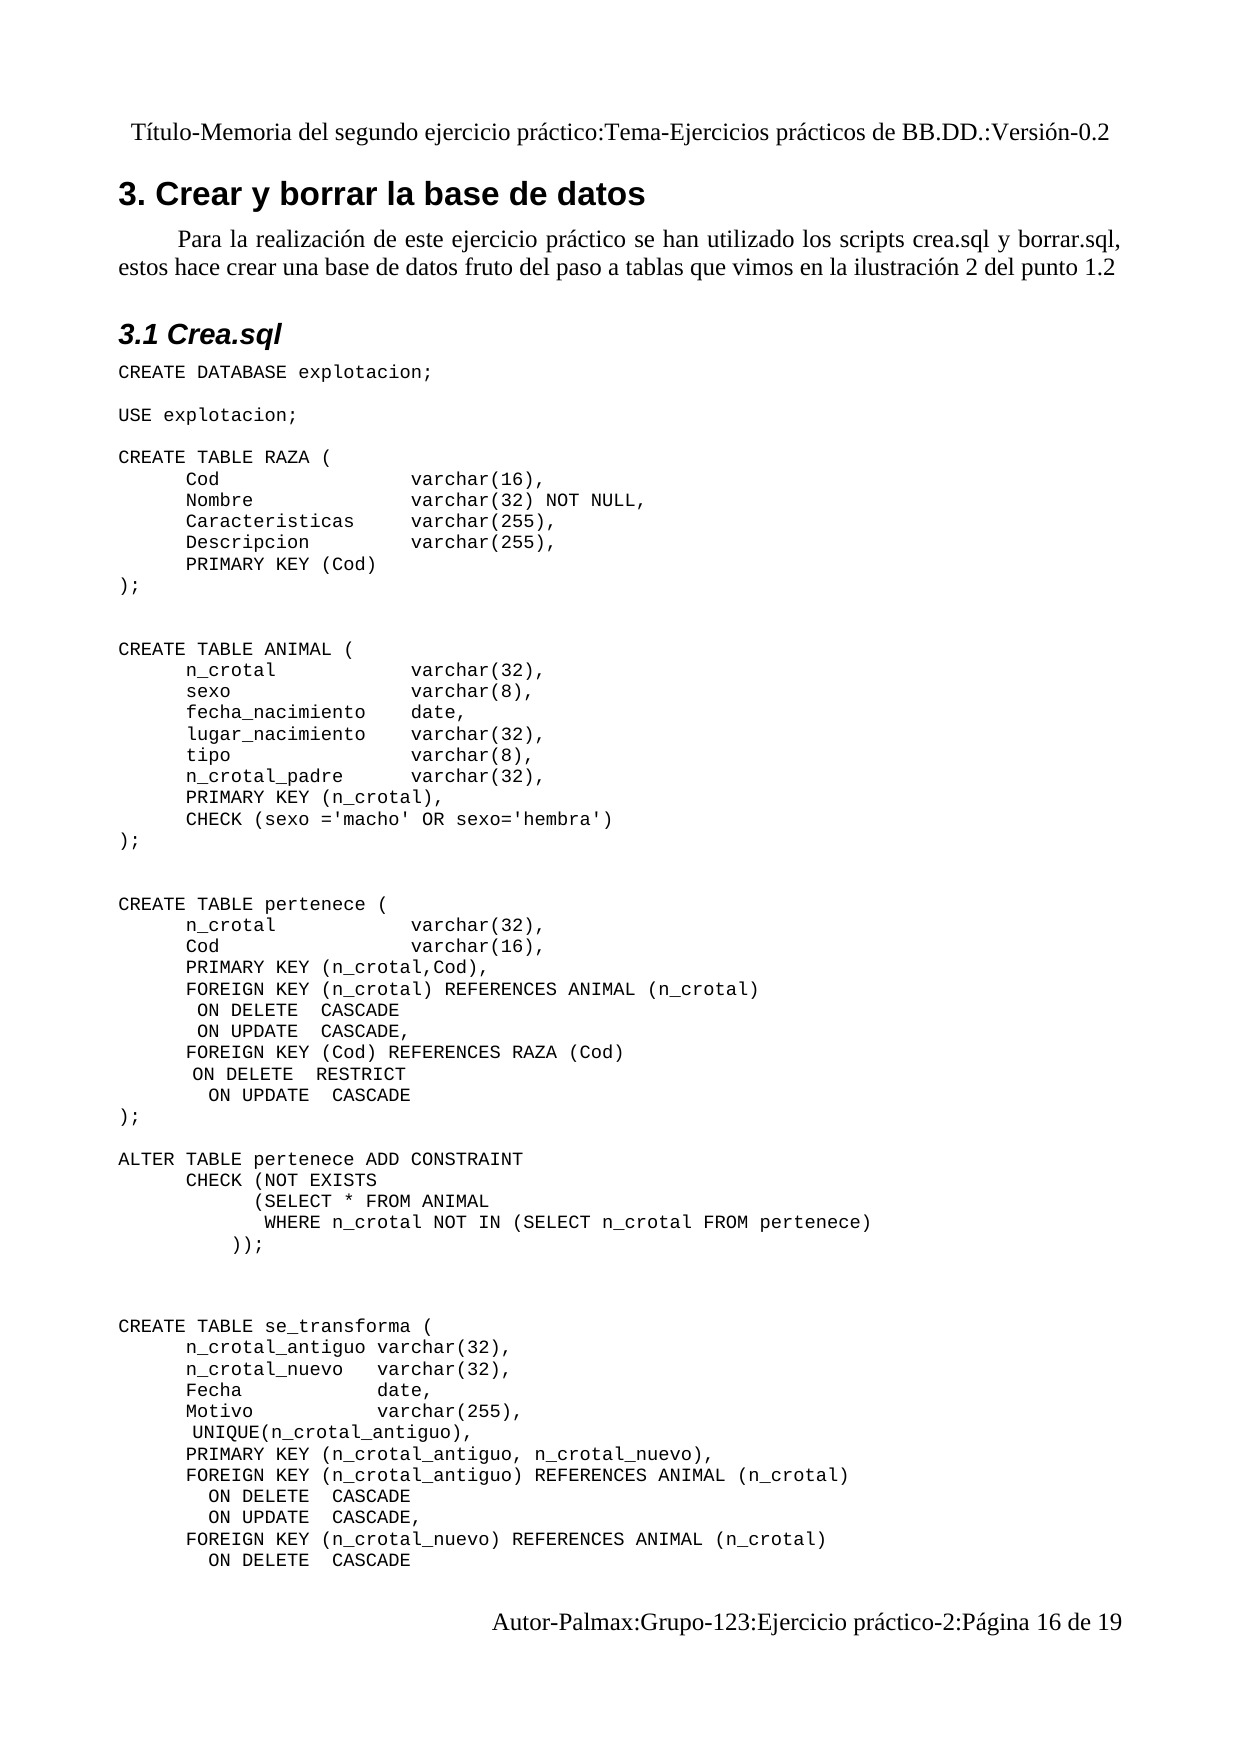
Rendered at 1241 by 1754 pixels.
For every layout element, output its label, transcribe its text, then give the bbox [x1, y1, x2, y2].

text CHECK (NOT EXISTS [118, 1171, 1122, 1192]
text Para la realización de este ejercicio práctico se han utilizado los scripts crea.sql y borrar.sql, estos hace crear una base de datos fruto del paso a tablas que vimos en la ilustración 2 del punto 1.2 [118, 225, 1122, 281]
text sexo varchar(8), [118, 682, 1122, 703]
text n_crotal_padre varchar(32), [118, 767, 1122, 788]
text CREATE TABLE pertenece ( [118, 894, 1122, 916]
text FOREIGN KEY (Cod) REFERENCES RAZA (Cod) [118, 1043, 1122, 1064]
text Motivo varchar(255), [118, 1402, 1122, 1423]
text )); [118, 1234, 1122, 1256]
text USE explotacion; [118, 406, 1122, 427]
text ); [118, 1107, 1122, 1128]
text ON DELETE CASCADE [118, 1001, 1122, 1022]
subtitle 3. Crear y borrar la base de datos [118, 175, 1122, 213]
text ON DELETE RESTRICT [118, 1064, 1122, 1086]
text ); [118, 576, 1122, 597]
text Cod varchar(16), [118, 469, 1122, 491]
text PRIMARY KEY (Cod) [118, 554, 1122, 576]
text FOREIGN KEY (n_crotal_nuevo) REFERENCES ANIMAL (n_crotal) [118, 1529, 1122, 1551]
text Cod varchar(16), [118, 937, 1122, 958]
text lugar_nacimiento varchar(32), [118, 724, 1122, 746]
text ON DELETE CASCADE [118, 1551, 1122, 1572]
text FOREIGN KEY (n_crotal_antiguo) REFERENCES ANIMAL (n_crotal) [118, 1466, 1122, 1487]
text n_crotal varchar(32), [118, 661, 1122, 682]
text ); [118, 831, 1122, 852]
text fecha_nacimiento date, [118, 703, 1122, 724]
text Fecha date, [118, 1381, 1122, 1402]
text Nombre varchar(32) NOT NULL, [118, 491, 1122, 512]
text CREATE TABLE RAZA ( [118, 448, 1122, 469]
text UNIQUE(n_crotal_antiguo), [118, 1423, 1122, 1444]
text ON UPDATE CASCADE, [118, 1022, 1122, 1043]
text PRIMARY KEY (n_crotal,Cod), [118, 958, 1122, 979]
text n_crotal_nuevo varchar(32), [118, 1359, 1122, 1381]
text tipo varchar(8), [118, 746, 1122, 767]
text CREATE TABLE ANIMAL ( [118, 639, 1122, 661]
text CREATE TABLE se_transforma ( [118, 1317, 1122, 1338]
text ON UPDATE CASCADE, [118, 1508, 1122, 1529]
subtitle 3.1 Crea.sql [118, 318, 1122, 351]
text Descripcion varchar(255), [118, 533, 1122, 554]
text Caracteristicas varchar(255), [118, 512, 1122, 533]
text PRIMARY KEY (n_crotal), [118, 788, 1122, 809]
text FOREIGN KEY (n_crotal) REFERENCES ANIMAL (n_crotal) [118, 979, 1122, 1001]
text ON UPDATE CASCADE [118, 1086, 1122, 1107]
text CHECK (sexo ='macho' OR sexo='hembra') [118, 809, 1122, 831]
text WHERE n_crotal NOT IN (SELECT n_crotal FROM pertenece) [118, 1213, 1122, 1234]
text n_crotal varchar(32), [118, 916, 1122, 937]
text ALTER TABLE pertenece ADD CONSTRAINT [118, 1149, 1122, 1171]
text ON DELETE CASCADE [118, 1487, 1122, 1508]
text CREATE DATABASE explotacion; [118, 363, 1122, 384]
text (SELECT * FROM ANIMAL [118, 1192, 1122, 1213]
text n_crotal_antiguo varchar(32), [118, 1338, 1122, 1359]
text PRIMARY KEY (n_crotal_antiguo, n_crotal_nuevo), [118, 1444, 1122, 1466]
